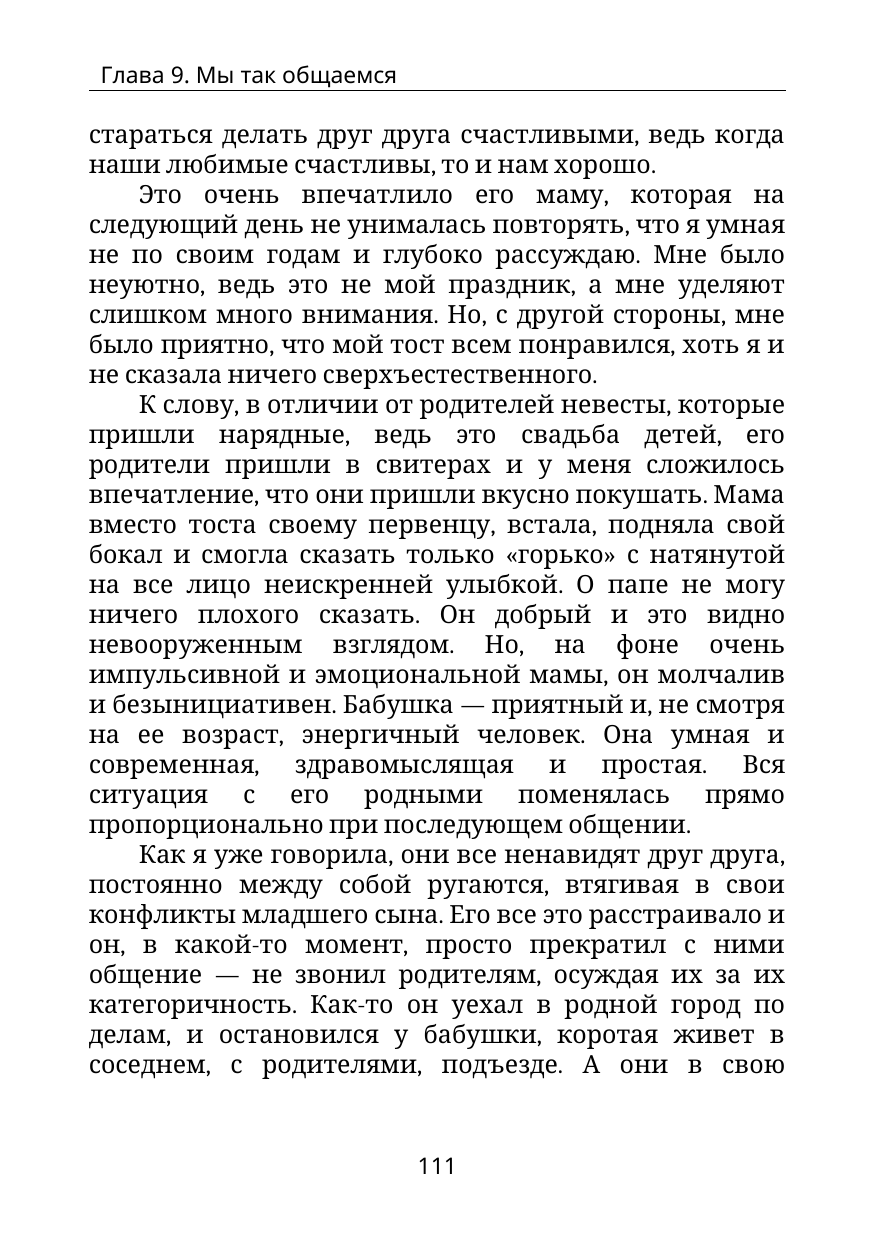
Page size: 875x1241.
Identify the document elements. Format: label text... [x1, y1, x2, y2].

text Как я уже говорила, они все ненавидят друг друга, постоянно между собой ругаются, втягивая в свои конфликты младшего сына. Его все это расстраивало и он, в какой-то момент, просто прекратил с ними общение — не звонил родителям, осуждая их за их категоричность. Как-то он уехал в родной город по делам, и остановился у бабушки, коротая живет в соседнем, с родителями, подъезде. А они в свою [88, 840, 786, 1080]
text Это очень впечатлило его маму, которая на следующий день не унималась повторять, что я умная не по своим годам и глубоко рассуждаю. Мне было неуютно, ведь это не мой праздник, а мне уделяют слишком много внимания. Но, с другой стороны, мне было приятно, что мой тост всем понравился, хоть я и не сказала ничего сверхъестественного. [88, 180, 786, 390]
text К слову, в отличии от родителей невесты, которые пришли нарядные, ведь это свадьба детей, его родители пришли в свитерах и у меня сложилось впечатление, что они пришли вкусно покушать. Мама вместо тоста своему первенцу, встала, подняла свой бокал и смогла сказать только «горько» с натянутой на все лицо неискренней улыбкой. О папе не могу ничего плохого сказать. Он добрый и это видно невооруженным взглядом. Но, на фоне очень импульсивной и эмоциональной мамы, он молчалив и безынициативен. Бабушка — приятный и, не смотря на ее возраст, энергичный человек. Она умная и современная, здравомыслящая и простая. Вся ситуация с его родными поменялась прямо пропорционально при последующем общении. [88, 390, 786, 840]
text стараться делать друг друга счастливыми, ведь когда наши любимые счастливы, то и нам хорошо. [88, 120, 786, 180]
